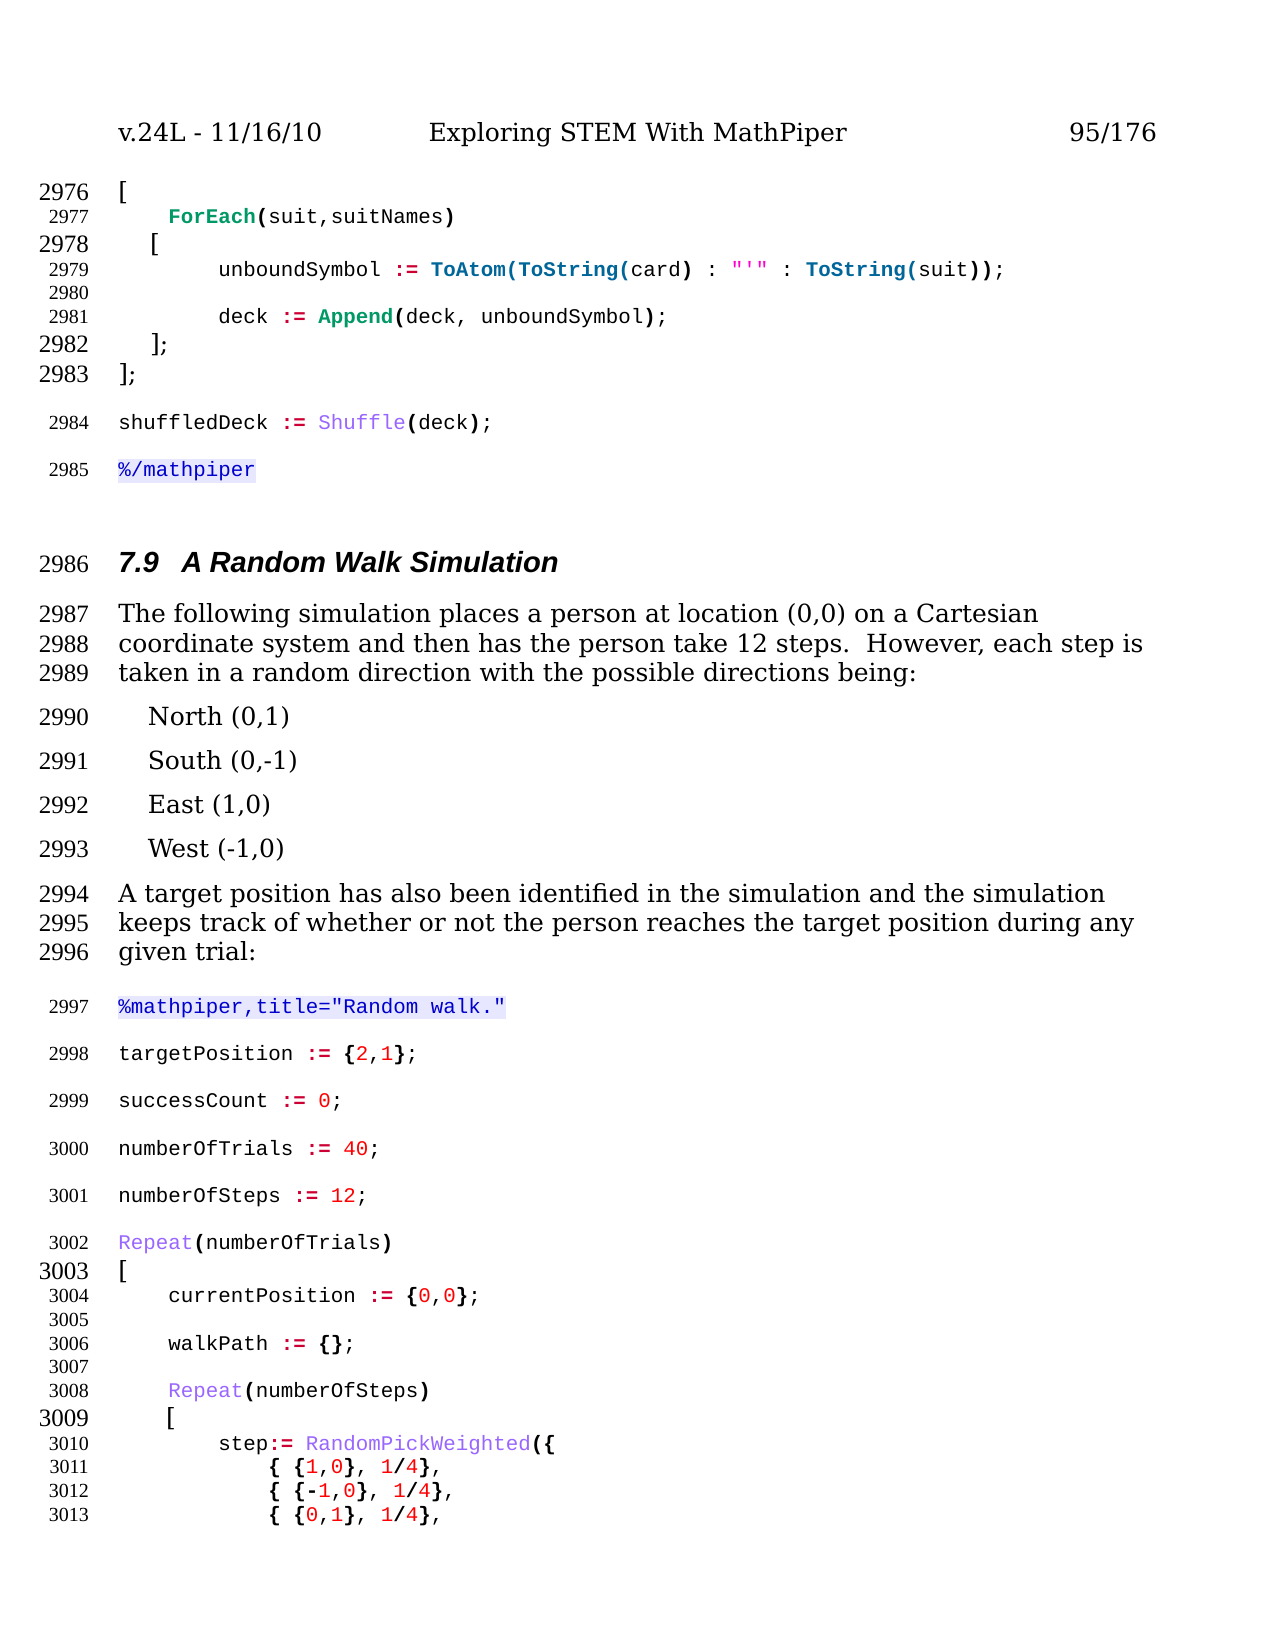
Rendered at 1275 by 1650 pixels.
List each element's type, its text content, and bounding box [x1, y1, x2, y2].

text Repeat(numberOfSteps) [118, 1380, 1157, 1403]
text walkPath := {}; [118, 1332, 1157, 1356]
text ForEach(suit,suitNames) [118, 206, 1157, 229]
text [ [118, 1256, 1157, 1285]
text The following simulation places a person at location (0,0) on a Cartesian coordinate system and then has the person take 12 steps. However, each step is taken in a random direction with the possible directions being: [118, 599, 1157, 687]
subtitle A Random Walk Simulation [118, 545, 1157, 579]
text step:= RandomPickWeighted({ [118, 1433, 1157, 1456]
text targetPosition := {2,1}; [118, 1043, 1157, 1067]
text deck := Append(deck, unboundSymbol); [118, 306, 1157, 330]
text Repeat(numberOfTrials) [118, 1232, 1157, 1256]
text numberOfTrials := 40; [118, 1138, 1157, 1161]
text %/mathpiper [118, 459, 1157, 483]
text { {0,1}, 1/4}, [118, 1503, 1157, 1527]
text unboundSymbol := ToAtom(ToString(card) : "'" : ToString(suit)); [118, 259, 1157, 282]
text currentPosition := {0,0}; [118, 1285, 1157, 1309]
text %mathpiper,title="Random walk." [118, 996, 1157, 1019]
text ]; [118, 359, 1157, 388]
text ]; [118, 330, 1157, 359]
text shuffledDeck := Shuffle(deck); [118, 412, 1157, 435]
text East (1,0) [148, 790, 1157, 819]
text South (0,-1) [148, 746, 1157, 775]
text successCount := 0; [118, 1091, 1157, 1114]
text [ [118, 229, 1157, 259]
text { {1,0}, 1/4}, [118, 1456, 1157, 1480]
text [ [118, 177, 1157, 206]
text { {-1,0}, 1/4}, [118, 1480, 1157, 1503]
text West (-1,0) [148, 834, 1157, 864]
text [ [118, 1403, 1157, 1433]
text North (0,1) [148, 702, 1157, 731]
text A target position has also been identified in the simulation and the simulation keeps track of whether or not the person reaches the target position during any given trial: [118, 879, 1157, 966]
text numberOfSteps := 12; [118, 1185, 1157, 1209]
